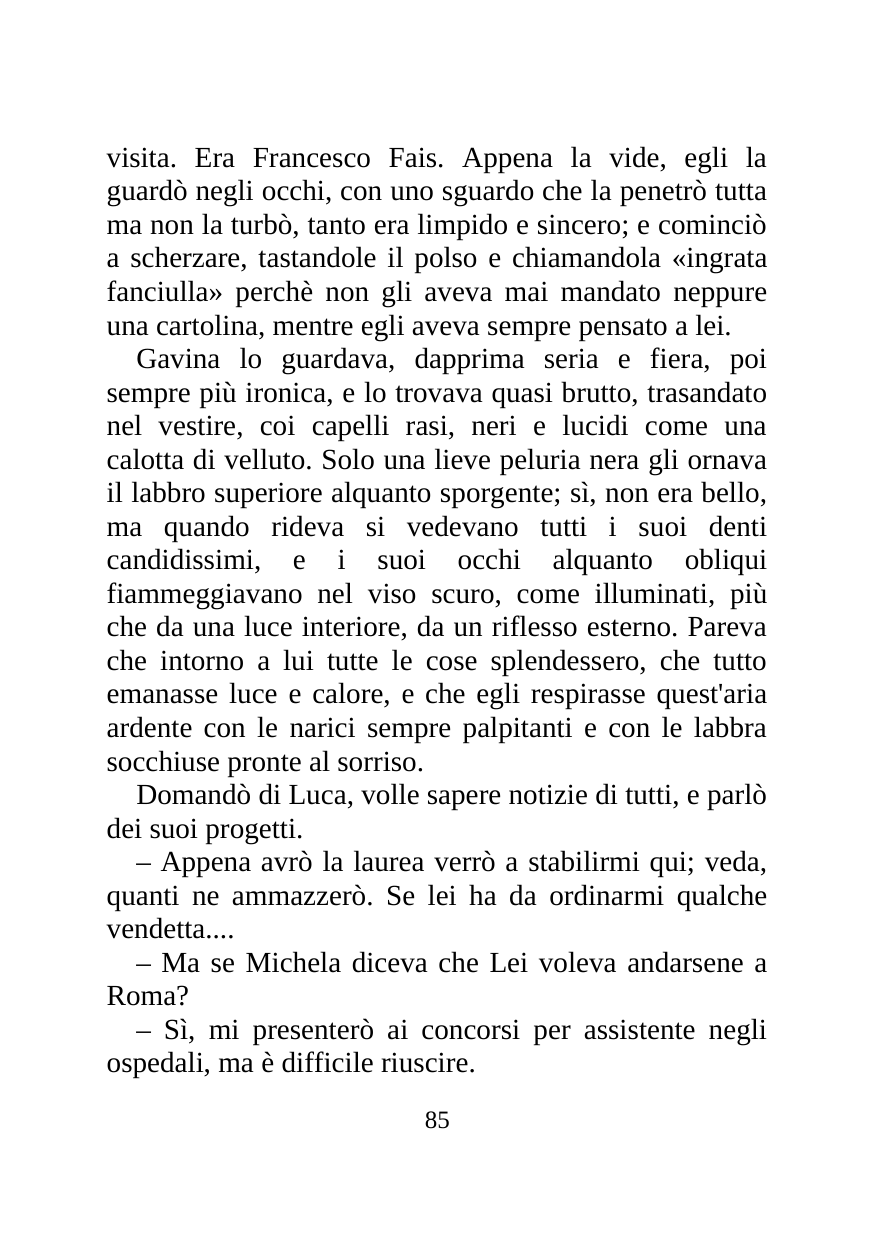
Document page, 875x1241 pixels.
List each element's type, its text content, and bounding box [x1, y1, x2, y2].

text visita. Era Francesco Fais. Appena la vide, egli la guardò negli occhi, con uno sguardo che la penetrò tutta ma non la turbò, tanto era limpido e sincero; e cominciò a scherzare, tastandole il polso e chiamandola «ingrata fanciulla» perchè non gli aveva mai mandato neppure una cartolina, mentre egli aveva sempre pensato a lei. [106, 140, 768, 341]
text – Sì, mi presenterò ai concorsi per assistente negli ospedali, ma è difficile riuscire. [106, 1012, 768, 1079]
text – Ma se Michela diceva che Lei voleva andarsene a Roma? [106, 945, 768, 1012]
text Gavina lo guardava, dapprima seria e fiera, poi sempre più ironica, e lo trovava quasi brutto, trasandato nel vestire, coi capelli rasi, neri e lucidi come una calotta di velluto. Solo una lieve peluria nera gli ornava il labbro superiore alquanto sporgente; sì, non era bello, ma quando rideva si vedevano tutti i suoi denti candidissimi, e i suoi occhi alquanto obliqui fiammeggiavano nel viso scuro, come illuminati, più che da una luce interiore, da un riflesso esterno. Pareva che intorno a lui tutte le cose splendessero, che tutto emanasse luce e calore, e che egli respirasse quest'aria ardente con le narici sempre palpitanti e con le labbra socchiuse pronte al sorriso. [106, 341, 768, 777]
text Domandò di Luca, volle sapere notizie di tutti, e parlò dei suoi progetti. [106, 777, 768, 844]
text – Appena avrò la laurea verrò a stabilirmi qui; veda, quanti ne ammazzerò. Se lei ha da ordinarmi qualche vendetta.... [106, 844, 768, 945]
